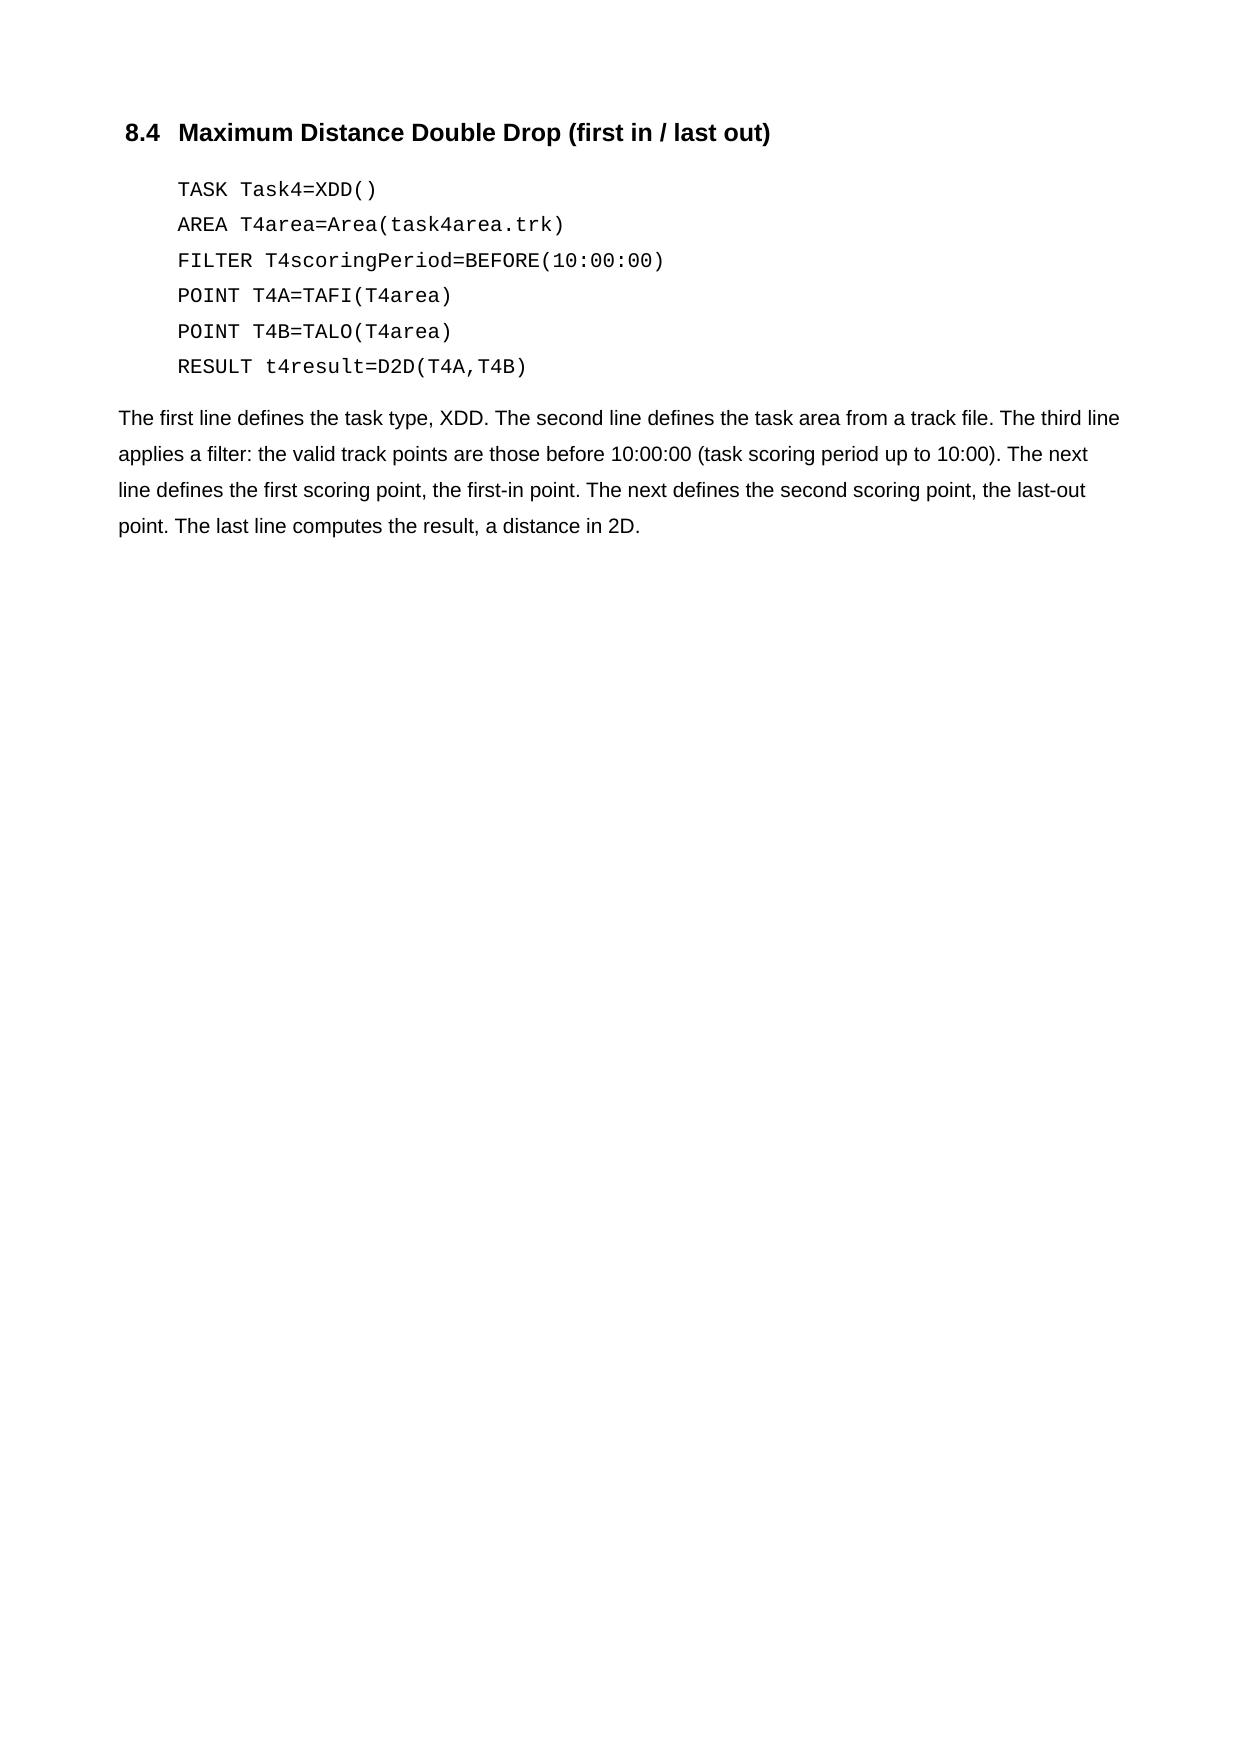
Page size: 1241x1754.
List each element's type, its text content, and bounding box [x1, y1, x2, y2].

text The first line defines the task type, XDD. The second line defines the task area from a track file. The third line applies a filter: the valid track points are those before 10:00:00 (task scoring period up to 10:00). The next line defines the first scoring point, the first-in point. The next defines the second scoring point, the last-out point. The last line computes the result, a distance in 2D. [118, 406, 1122, 538]
subtitle Maximum Distance Double Drop (first in / last out) [118, 118, 1122, 147]
text TASK Task4=XDD() AREA T4area=Area(task4area.trk) FILTER T4scoringPeriod=BEFORE(10:00:00) POINT T4A=TAFI(T4area) POINT T4B=TALO(T4area) RESULT t4result=D2D(T4A,T4B) [177, 179, 1063, 380]
